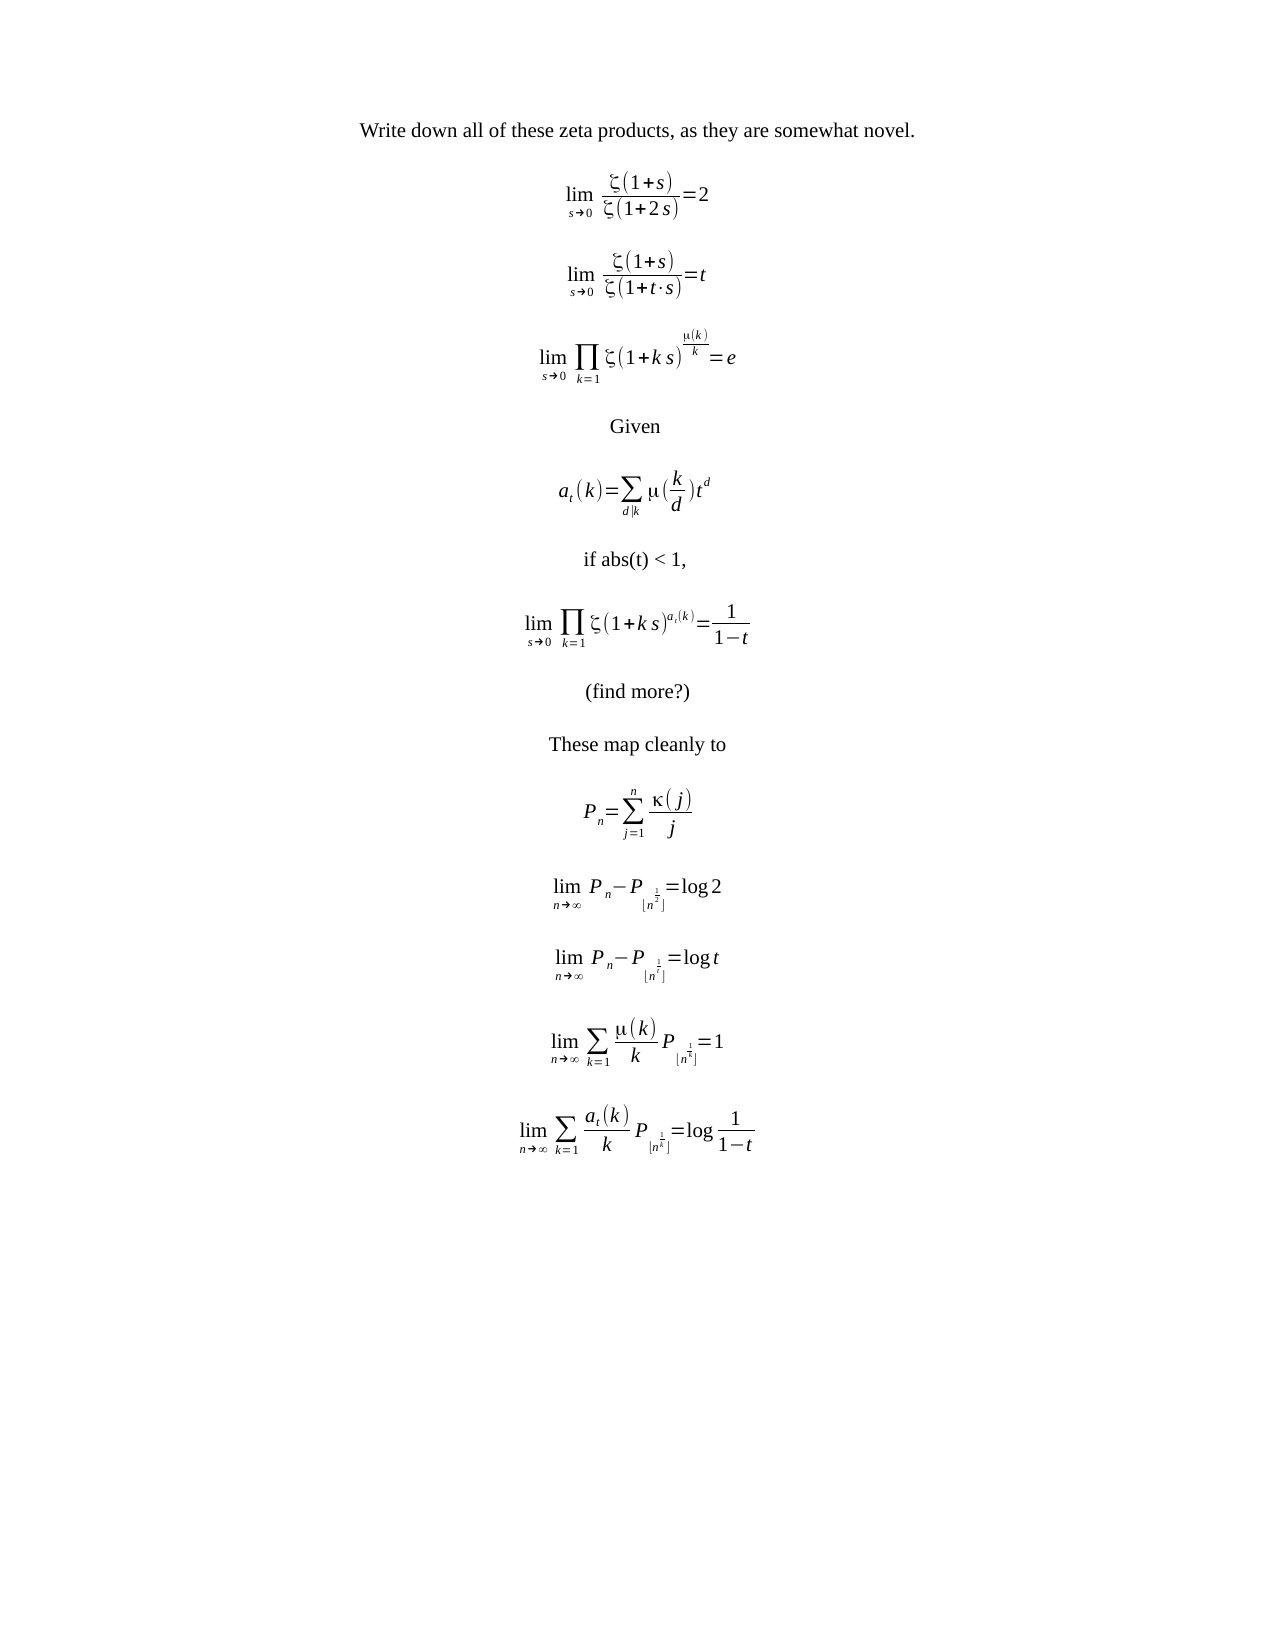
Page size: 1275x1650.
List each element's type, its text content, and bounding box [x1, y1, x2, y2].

text These map cleanly to [118, 732, 1157, 756]
text Given [118, 414, 1157, 438]
text Write down all of these zeta products, as they are somewhat novel. [118, 118, 1157, 142]
text if abs(t) < 1, [118, 547, 1157, 571]
text (find more?) [118, 679, 1157, 703]
